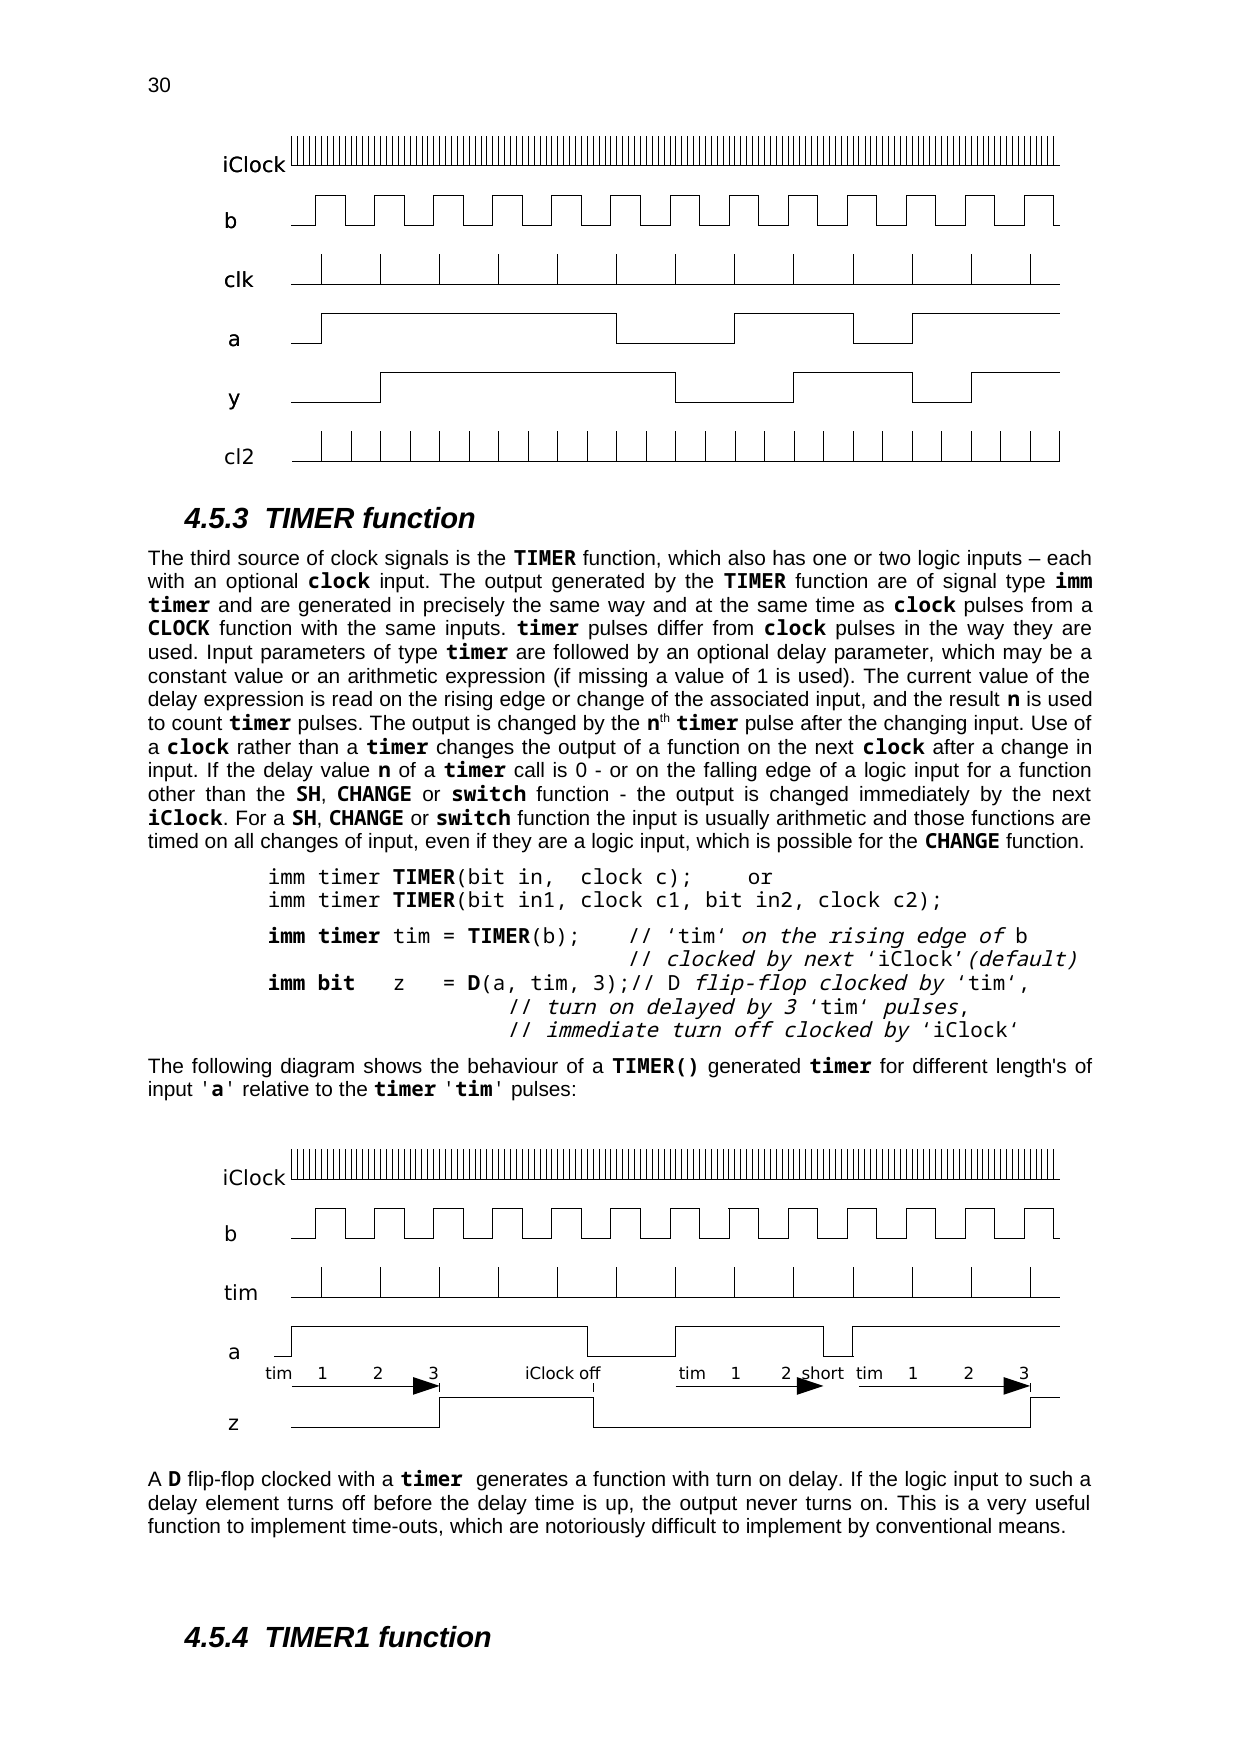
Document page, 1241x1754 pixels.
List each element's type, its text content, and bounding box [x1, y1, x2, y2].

text The following diagram shows the behaviour of a TIMER() generated timer for different length's of input 'a' relative to the timer 'tim' pulses: [148, 1054, 1092, 1102]
text The third source of clock signals is the TIMER function, which also has one or two logic inputs – each with an optional clock input. The output generated by the TIMER function are of signal type imm timer and are generated in precisely the same way and at the same time as clock pulses from a CLOCK function with the same inputs. timer pulses differ from clock pulses in the way they are used. Input parameters of type timer are followed by an optional delay parameter, which may be a constant value or an arithmetic expression (if missing a value of 1 is used). The current value of the delay expression is read on the rising edge or change of the associated input, and the result n is used to count timer pulses. The output is changed by the nth timer pulse after the changing input. Use of a clock rather than a timer changes the output of a function on the next clock after a change in input. If the delay value n of a timer call is 0 - or on the falling edge of a logic input for a function other than the SH, CHANGE or switch function - the output is changed immediately by the next iClock. For a SH, CHANGE or switch function the input is usually arithmetic and those functions are timed on all changes of input, even if they are a logic input, which is possible for the CHANGE function. [148, 546, 1092, 853]
text A D flip-flop clocked with a timer generates a function with turn on delay. If the logic input to such a delay element turns off before the delay time is up, the output never turns on. This is a very useful function to implement time-outs, which are notoriously difficult to implement by conventional means. [148, 1467, 1092, 1538]
text imm timer tim = TIMER(b); // ‘tim‘ on the rising edge of b // clocked by next ‘iClock’(default) imm bit z = D(a, tim, 3);// D flip-flop clocked by ‘tim‘, // turn on delayed by 3 ‘tim‘ pulses, // immediate turn off clocked by ‘iClock‘ [268, 924, 1092, 1042]
text imm timer TIMER(bit in, clock c); or imm timer TIMER(bit in1, clock c1, bit in2, clock c2); [268, 865, 1092, 912]
subtitle TIMER function [184, 502, 1092, 534]
subtitle TIMER1 function [184, 1621, 1092, 1653]
